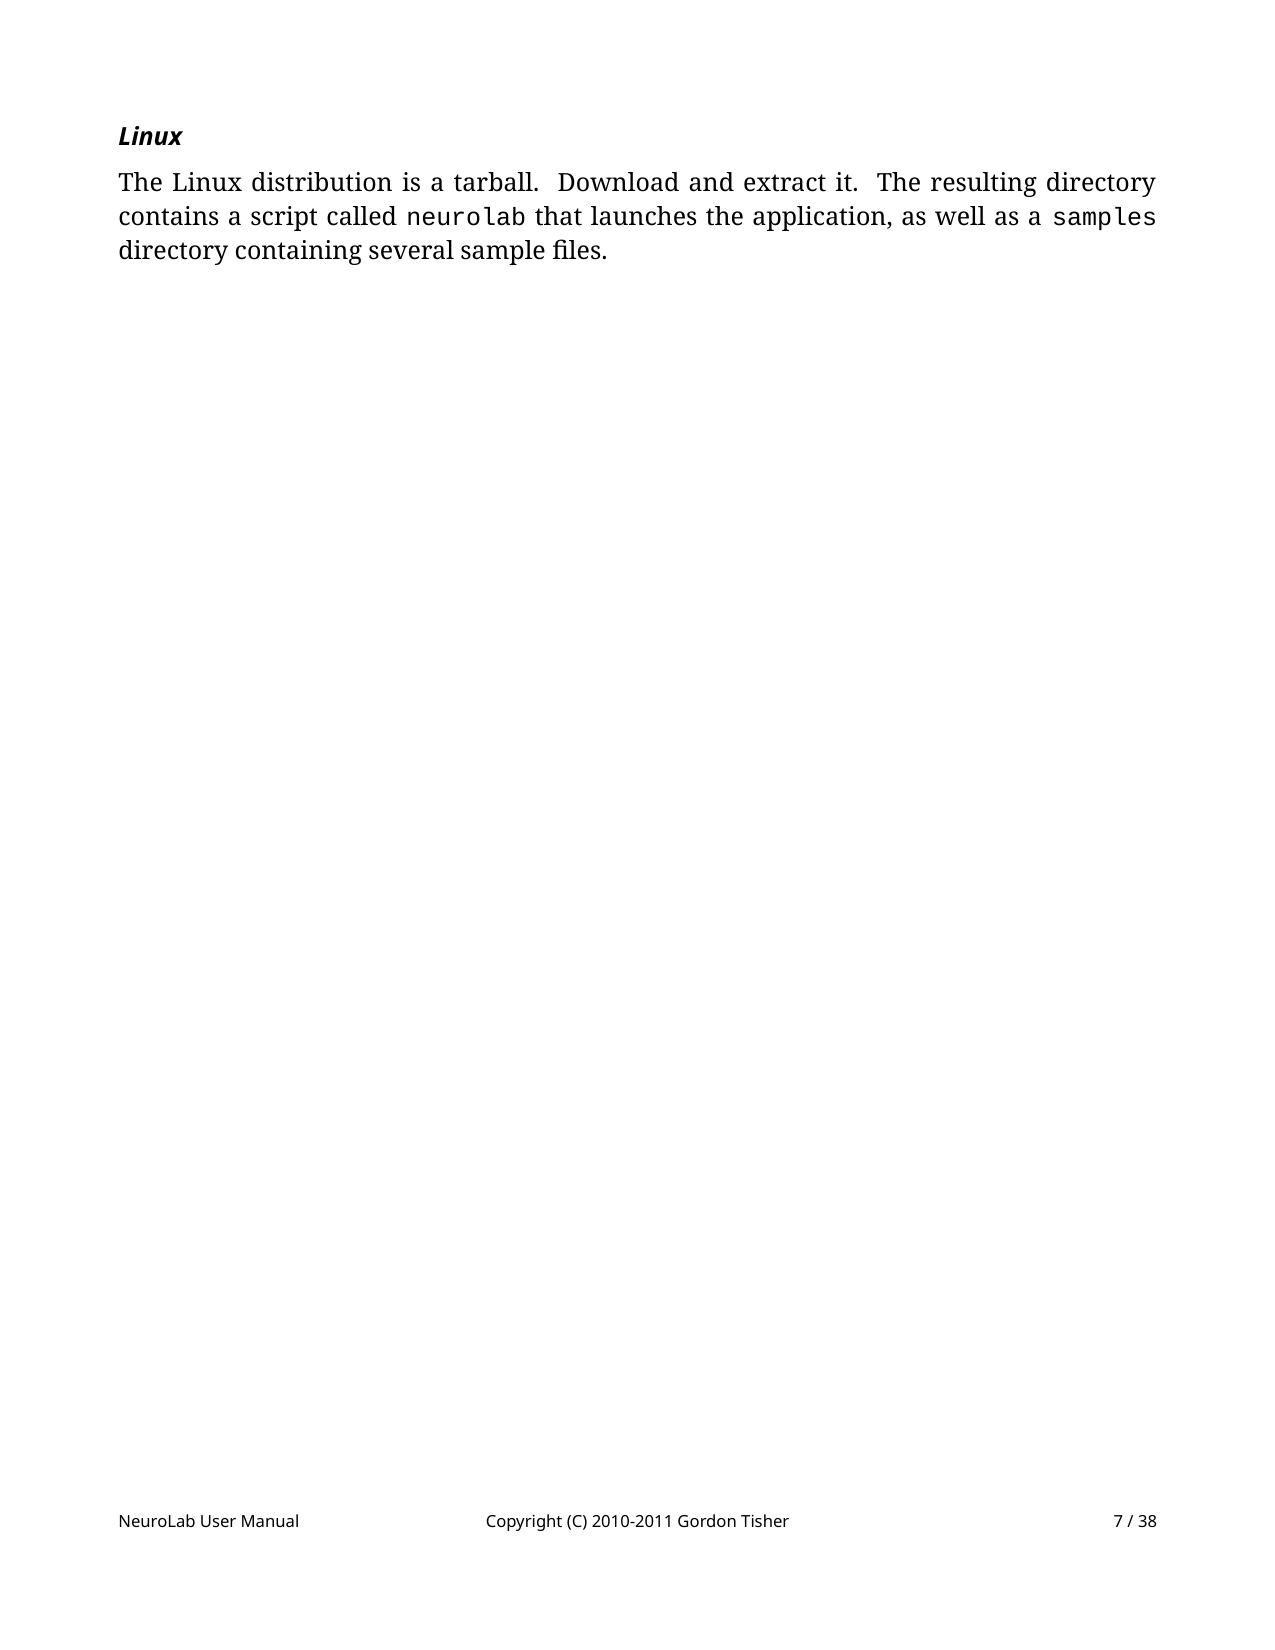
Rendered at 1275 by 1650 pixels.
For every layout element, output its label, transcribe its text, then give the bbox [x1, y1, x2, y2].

text The Linux distribution is a tarball. Download and extract it. The resulting directory contains a script called neurolab that launches the application, as well as a samples directory containing several sample files. [118, 165, 1157, 267]
subtitle Linux [118, 118, 1157, 152]
